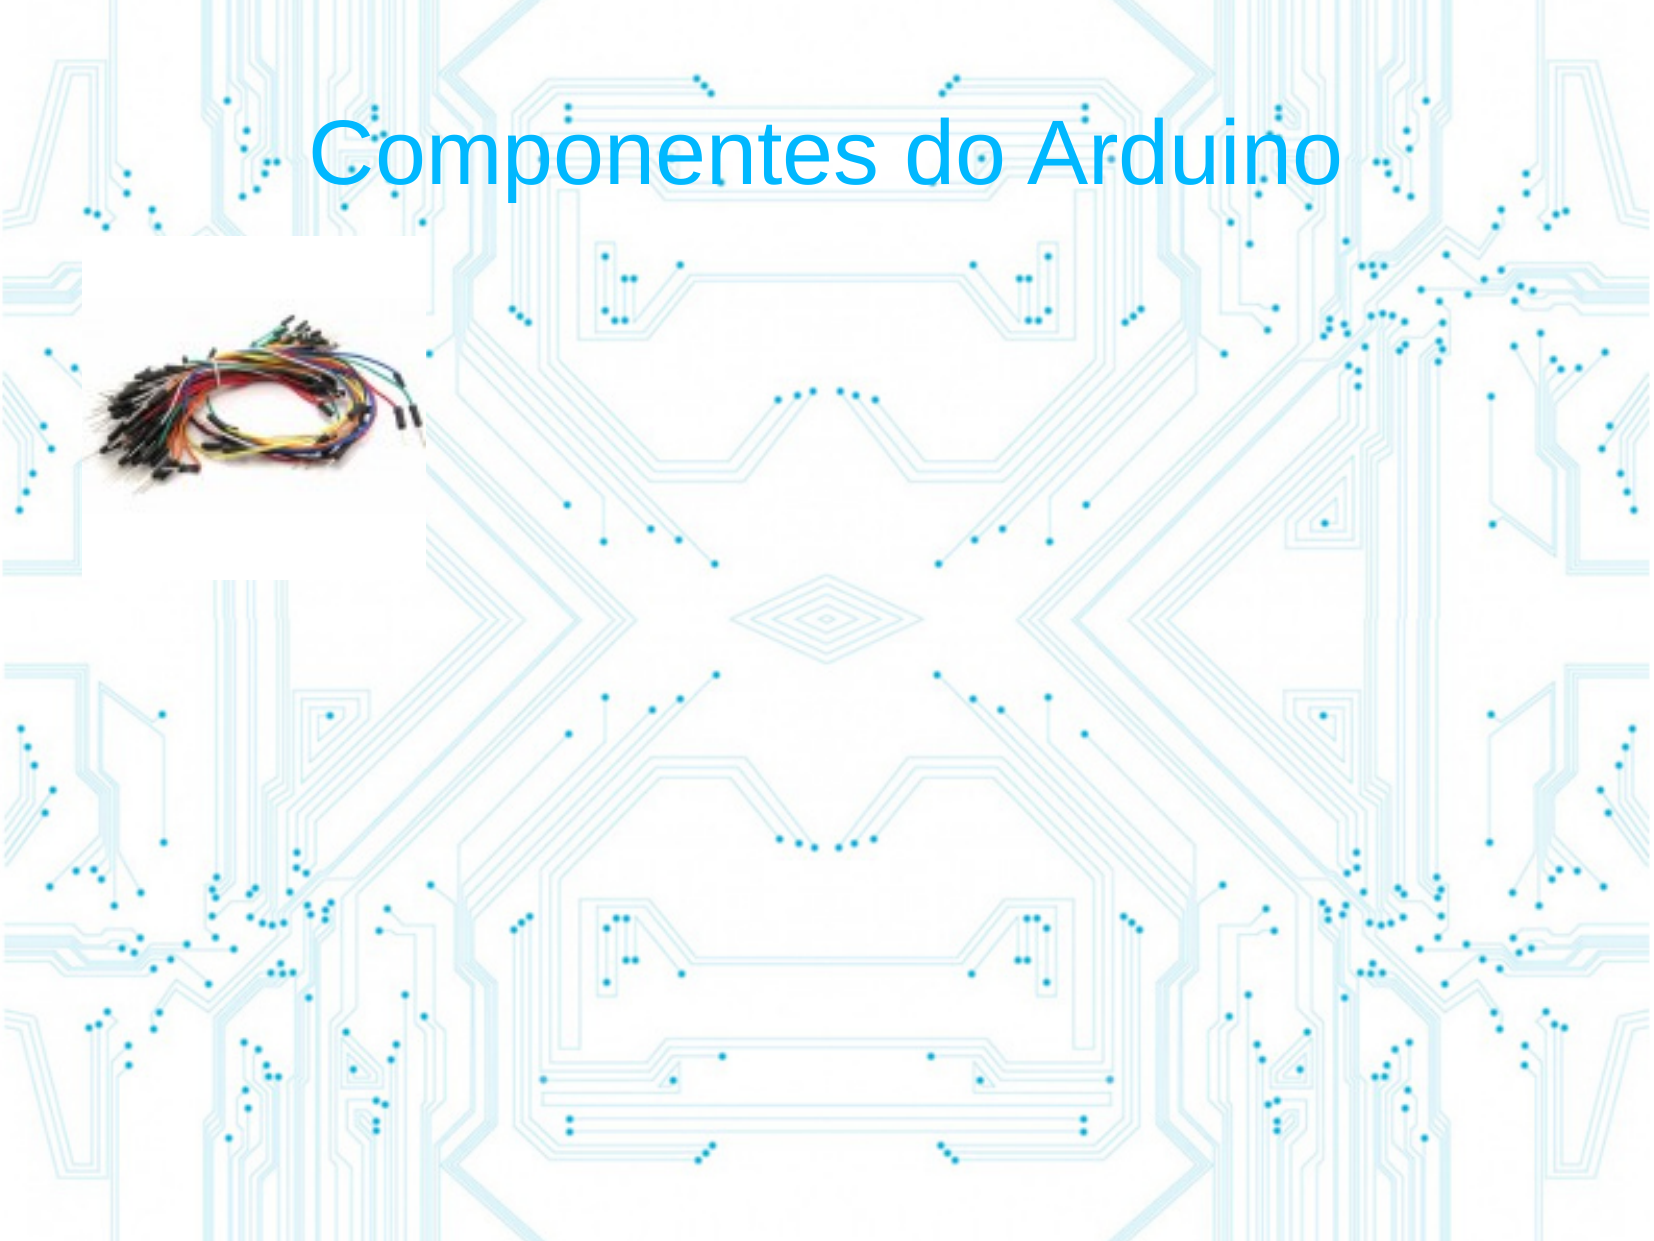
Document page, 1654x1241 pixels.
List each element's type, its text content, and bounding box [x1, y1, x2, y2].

title Componentes do Arduino [82, 49, 1571, 257]
picture [0, 0, 1654, 1241]
